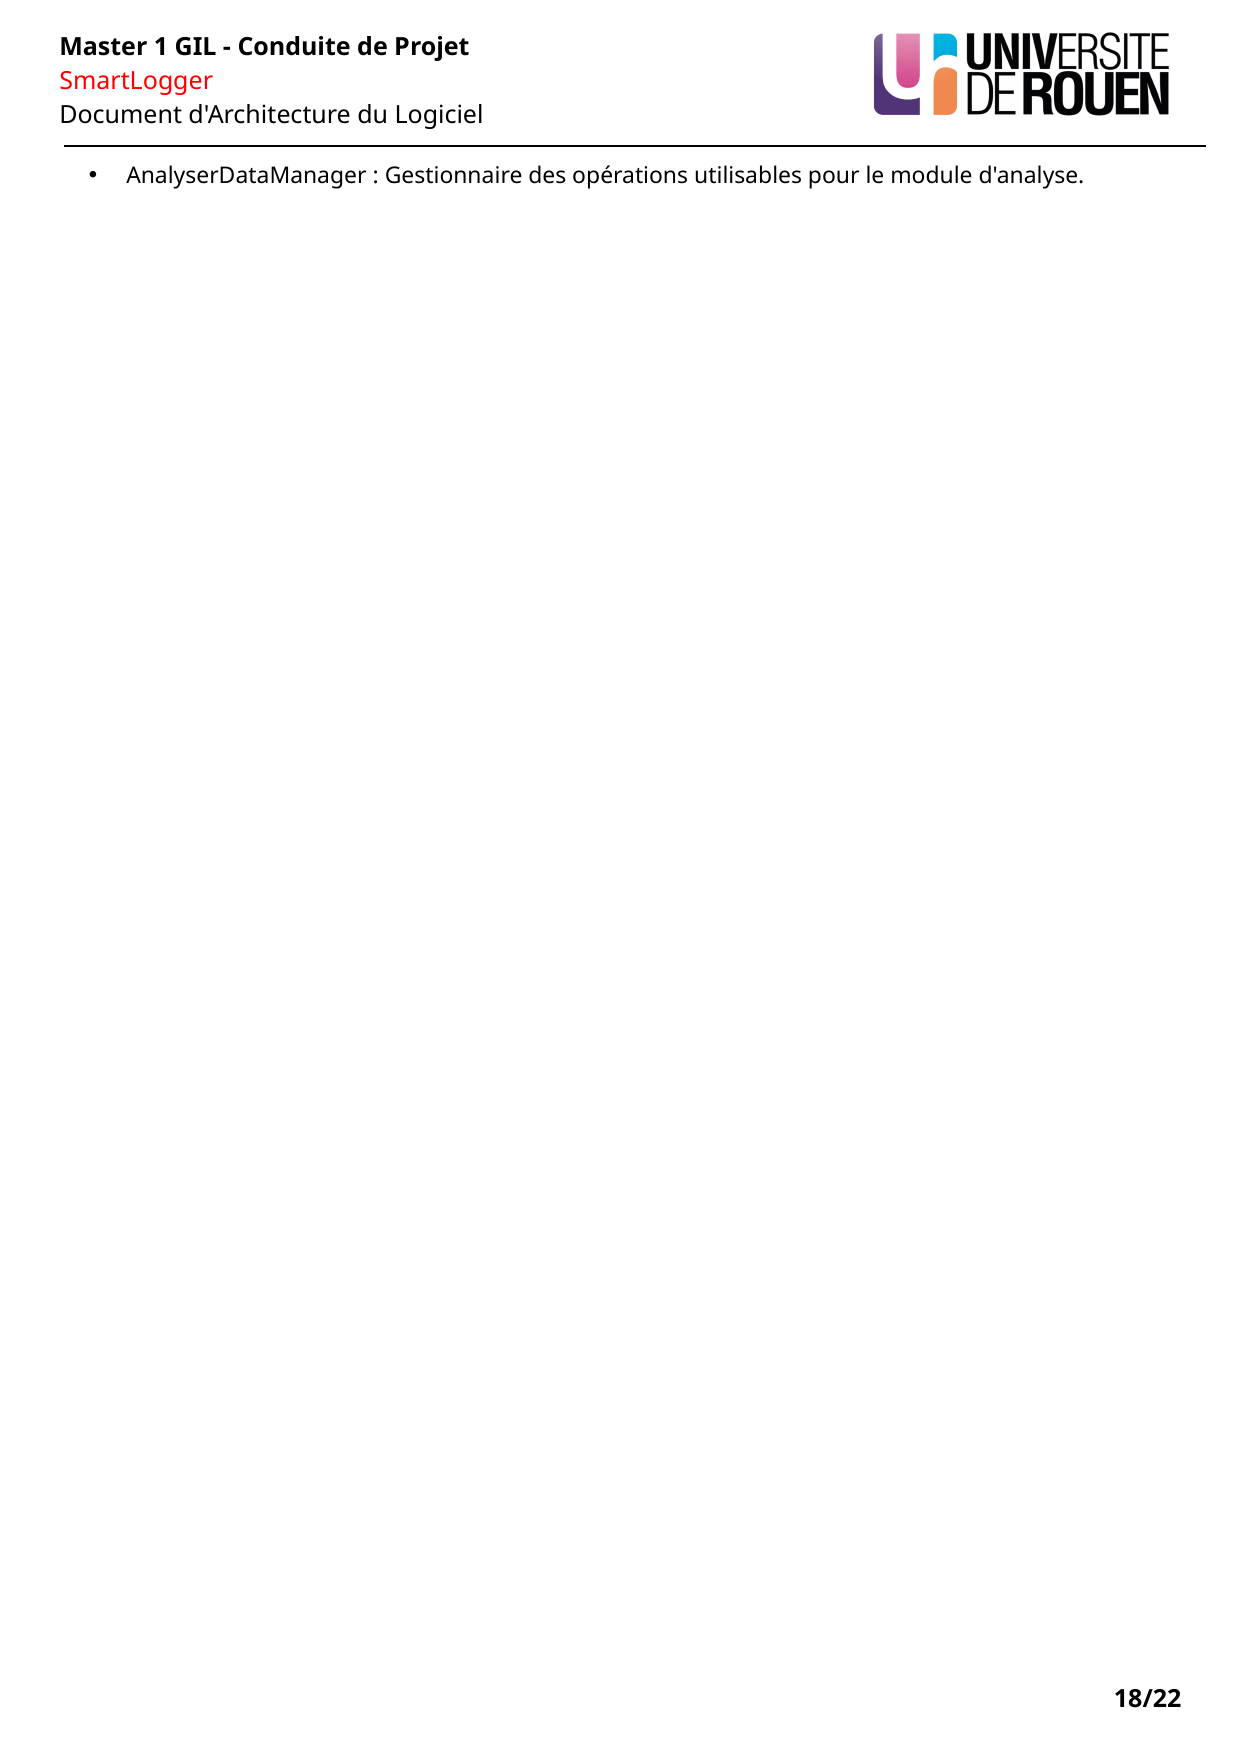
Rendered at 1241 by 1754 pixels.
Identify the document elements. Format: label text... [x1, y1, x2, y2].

picture [872, 32, 1170, 118]
subtitle AnalyserDataManager : Gestionnaire des opérations utilisables pour le module d'analyse. [88, 159, 1181, 191]
